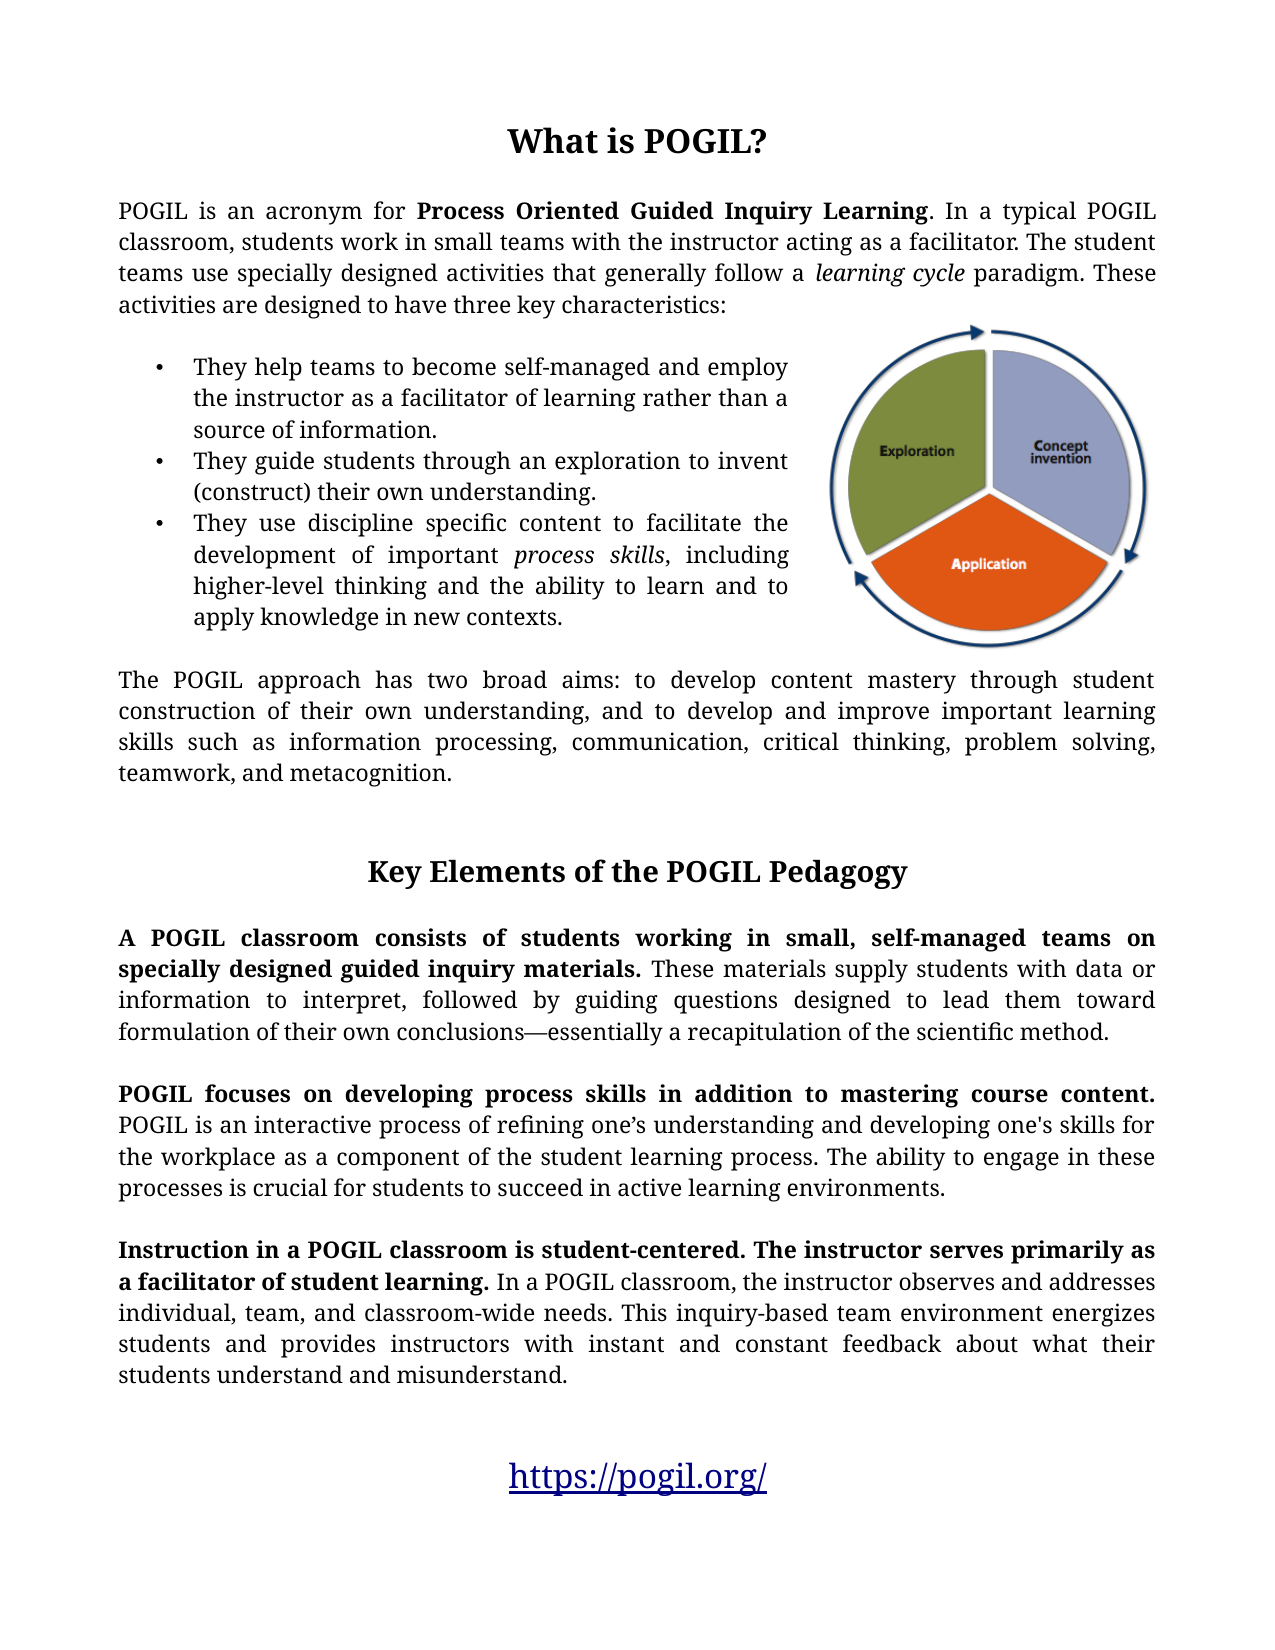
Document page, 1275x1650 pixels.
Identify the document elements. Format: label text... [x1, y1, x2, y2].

text POGIL focuses on developing process skills in addition to mastering course content. POGIL is an interactive process of refining one’s understanding and developing one's skills for the workplace as a component of the student learning process. The ability to engage in these processes is crucial for students to succeed in active learning environments. [118, 1078, 1157, 1203]
list They use discipline specific content to facilitate the development of important process skills, including higher-level thinking and the ability to learn and to apply knowledge in new contexts. [156, 507, 819, 632]
text Key Elements of the POGIL Pedagogy [118, 851, 1157, 891]
text POGIL is an acronym for Process Oriented Guided Inquiry Learning. In a typical POGIL classroom, students work in small teams with the instructor acting as a facilitator. The student teams use specially designed activities that generally follow a learning cycle paradigm. These activities are designed to have three key characteristics: [118, 195, 1157, 320]
list They help teams to become self-managed and employ the instructor as a facilitator of learning rather than a source of information. [156, 351, 819, 445]
list They guide students through an exploration to invent (construct) their own understanding. [156, 445, 819, 507]
text The POGIL approach has two broad aims: to develop content mastery through student construction of their own understanding, and to develop and improve important learning skills such as information processing, communication, critical thinking, problem solving, teamwork, and metacognition. [118, 663, 1157, 788]
text What is POGIL? [118, 118, 1157, 163]
text Instruction in a POGIL classroom is student-centered. The instructor serves primarily as a facilitator of student learning. In a POGIL classroom, the instructor observes and addresses individual, team, and classroom-wide needs. This inquiry-based team environment energizes students and provides instructors with instant and constant feedback about what their students understand and misunderstand. [118, 1234, 1157, 1391]
text A POGIL classroom consists of students working in small, self-managed teams on specially designed guided inquiry materials. These materials supply students with data or information to interpret, followed by guiding questions designed to lead them toward formulation of their own conclusions—essentially a recapitulation of the scientific method. [118, 922, 1157, 1047]
text https://pogil.org/ [118, 1453, 1157, 1499]
picture [819, 319, 1157, 658]
